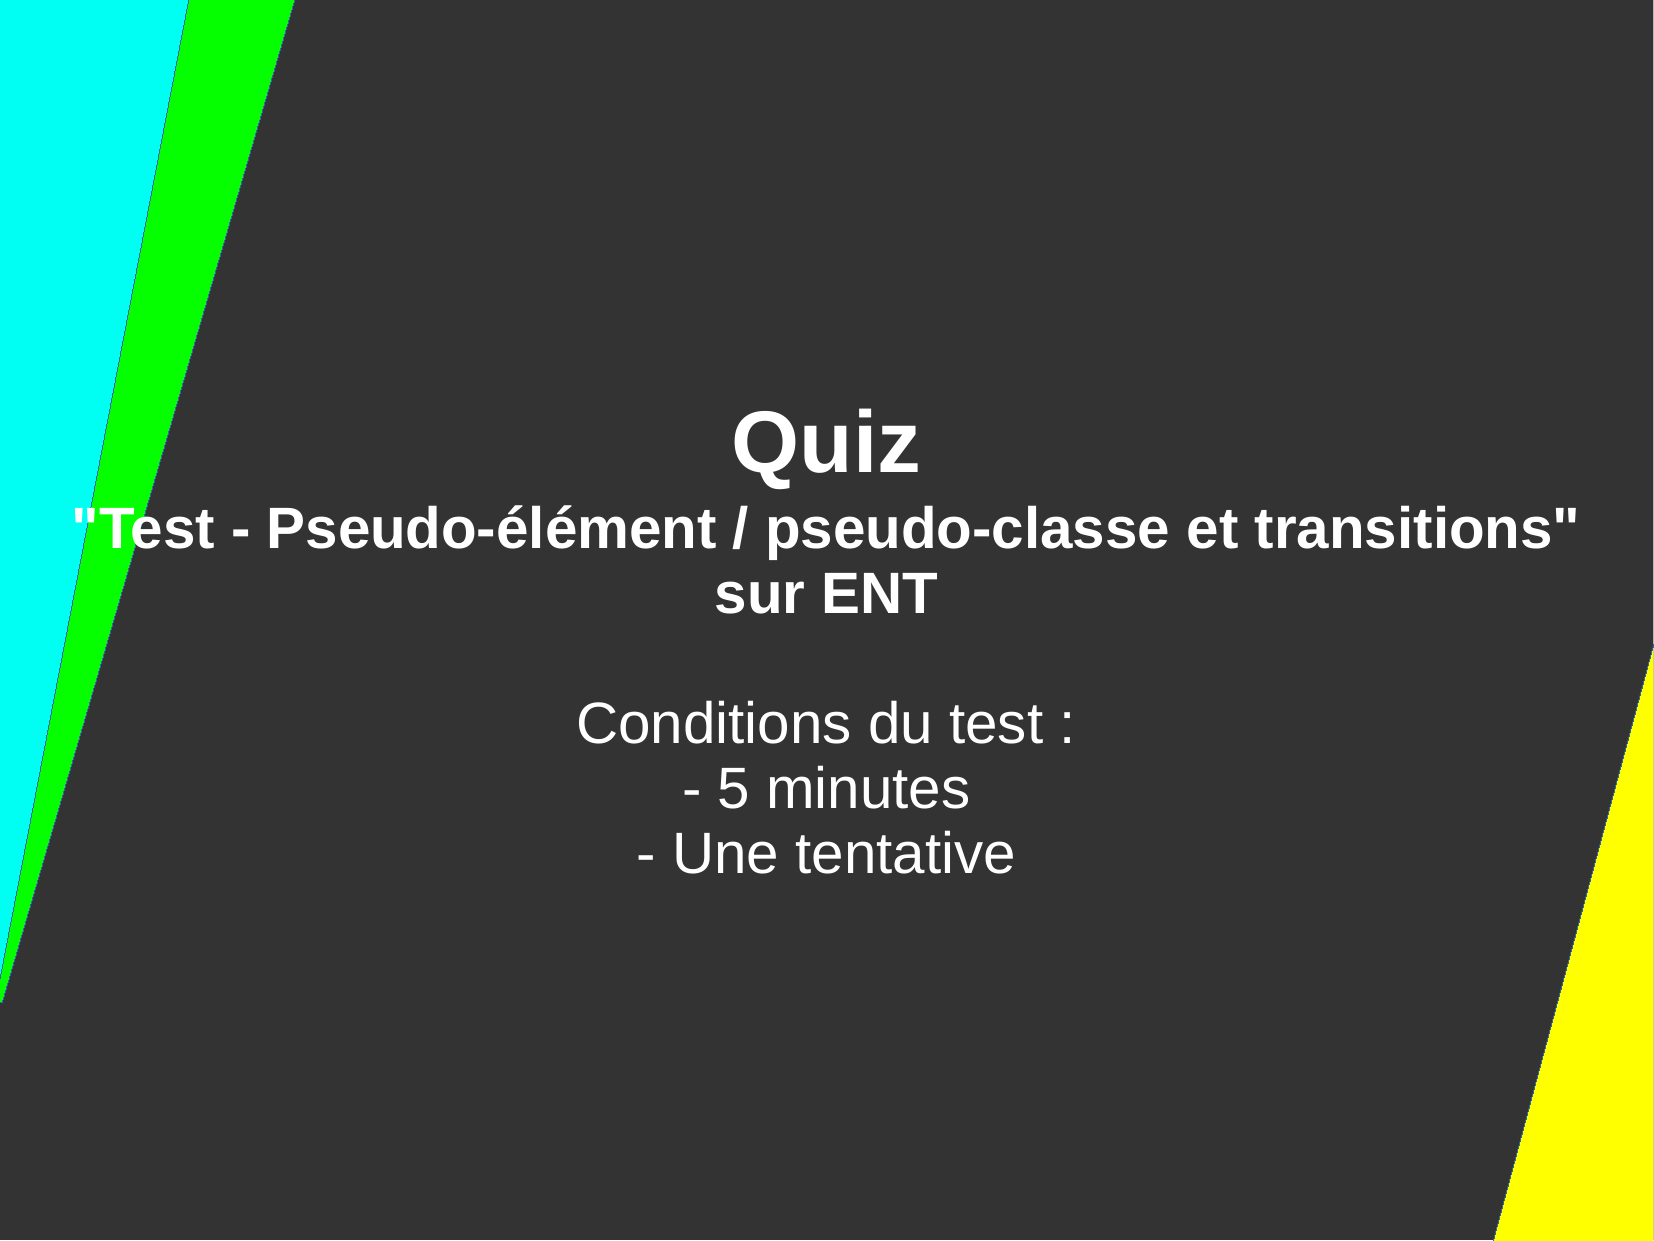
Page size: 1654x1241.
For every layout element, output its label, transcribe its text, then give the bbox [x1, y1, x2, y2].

text_box [0, 0, 295, 1003]
title "Test - Pseudo-élément / pseudo-classe et transitions" sur ENT Conditions du test : - 5 minutes - Une tentative [31, 495, 1622, 951]
text_box [1493, 643, 1654, 1241]
title Quiz [94, 393, 1622, 495]
